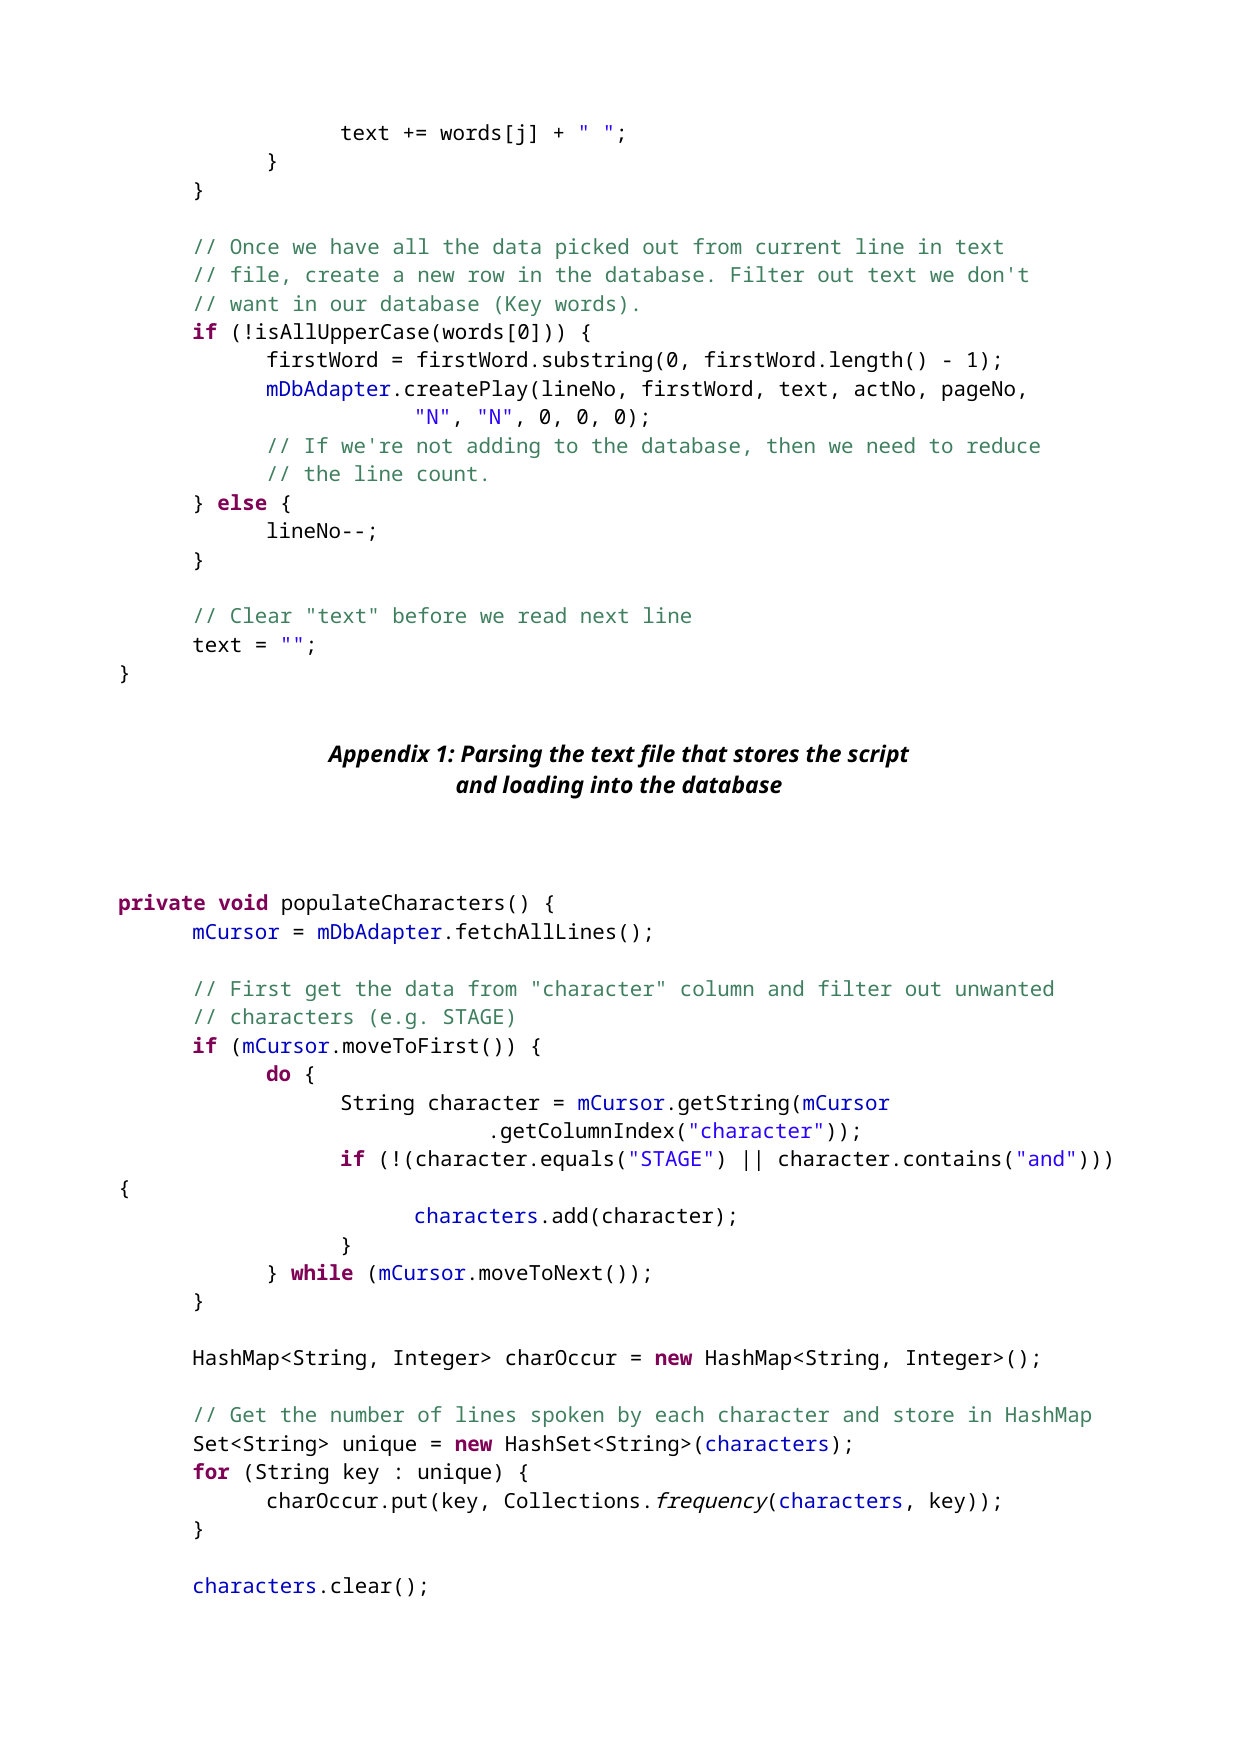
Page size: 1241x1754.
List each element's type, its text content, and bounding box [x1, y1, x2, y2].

text mCursor = mDbAdapter.fetchAllLines(); [118, 917, 1122, 945]
text text = ""; [118, 630, 1122, 658]
text .getColumnIndex("character")); [118, 1116, 1122, 1144]
text if (!isAllUpperCase(words[0])) { [118, 317, 1122, 346]
text HashMap<String, Integer> charOccur = new HashMap<String, Integer>(); [118, 1343, 1122, 1372]
text Appendix 1: Parsing the text file that stores the script [118, 738, 1122, 769]
text } [118, 147, 1122, 175]
text } [118, 1287, 1122, 1315]
text private void populateCharacters() { [118, 888, 1122, 917]
text for (String key : unique) { [118, 1457, 1122, 1486]
text characters.add(character); [118, 1201, 1122, 1230]
text // Once we have all the data picked out from current line in text [118, 232, 1122, 260]
text characters.clear(); [118, 1571, 1122, 1599]
text // First get the data from "character" column and filter out unwanted [118, 974, 1122, 1002]
text mDbAdapter.createPlay(lineNo, firstWord, text, actNo, pageNo, [118, 374, 1122, 402]
text do { [118, 1059, 1122, 1088]
text } [118, 545, 1122, 573]
text } else { [118, 488, 1122, 516]
text // Get the number of lines spoken by each character and store in HashMap [118, 1400, 1122, 1429]
text lineNo--; [118, 516, 1122, 545]
text Set<String> unique = new HashSet<String>(characters); [118, 1429, 1122, 1457]
text and loading into the database [118, 769, 1122, 800]
text if (mCursor.moveToFirst()) { [118, 1031, 1122, 1059]
text // characters (e.g. STAGE) [118, 1002, 1122, 1031]
text // want in our database (Key words). [118, 289, 1122, 317]
text if (!(character.equals("STAGE") || character.contains("and"))) { [118, 1144, 1122, 1201]
text } while (mCursor.moveToNext()); [118, 1258, 1122, 1287]
text } [118, 658, 1122, 687]
text charOccur.put(key, Collections.frequency(characters, key)); [118, 1486, 1122, 1514]
text // the line count. [118, 459, 1122, 488]
text firstWord = firstWord.substring(0, firstWord.length() - 1); [118, 346, 1122, 374]
text // file, create a new row in the database. Filter out text we don't [118, 260, 1122, 289]
text } [118, 1514, 1122, 1543]
text "N", "N", 0, 0, 0); [118, 402, 1122, 431]
text // Clear "text" before we read next line [118, 602, 1122, 630]
text // If we're not adding to the database, then we need to reduce [118, 431, 1122, 459]
text String character = mCursor.getString(mCursor [118, 1088, 1122, 1116]
text } [118, 175, 1122, 203]
text text += words[j] + " "; [118, 118, 1122, 147]
text } [118, 1230, 1122, 1258]
